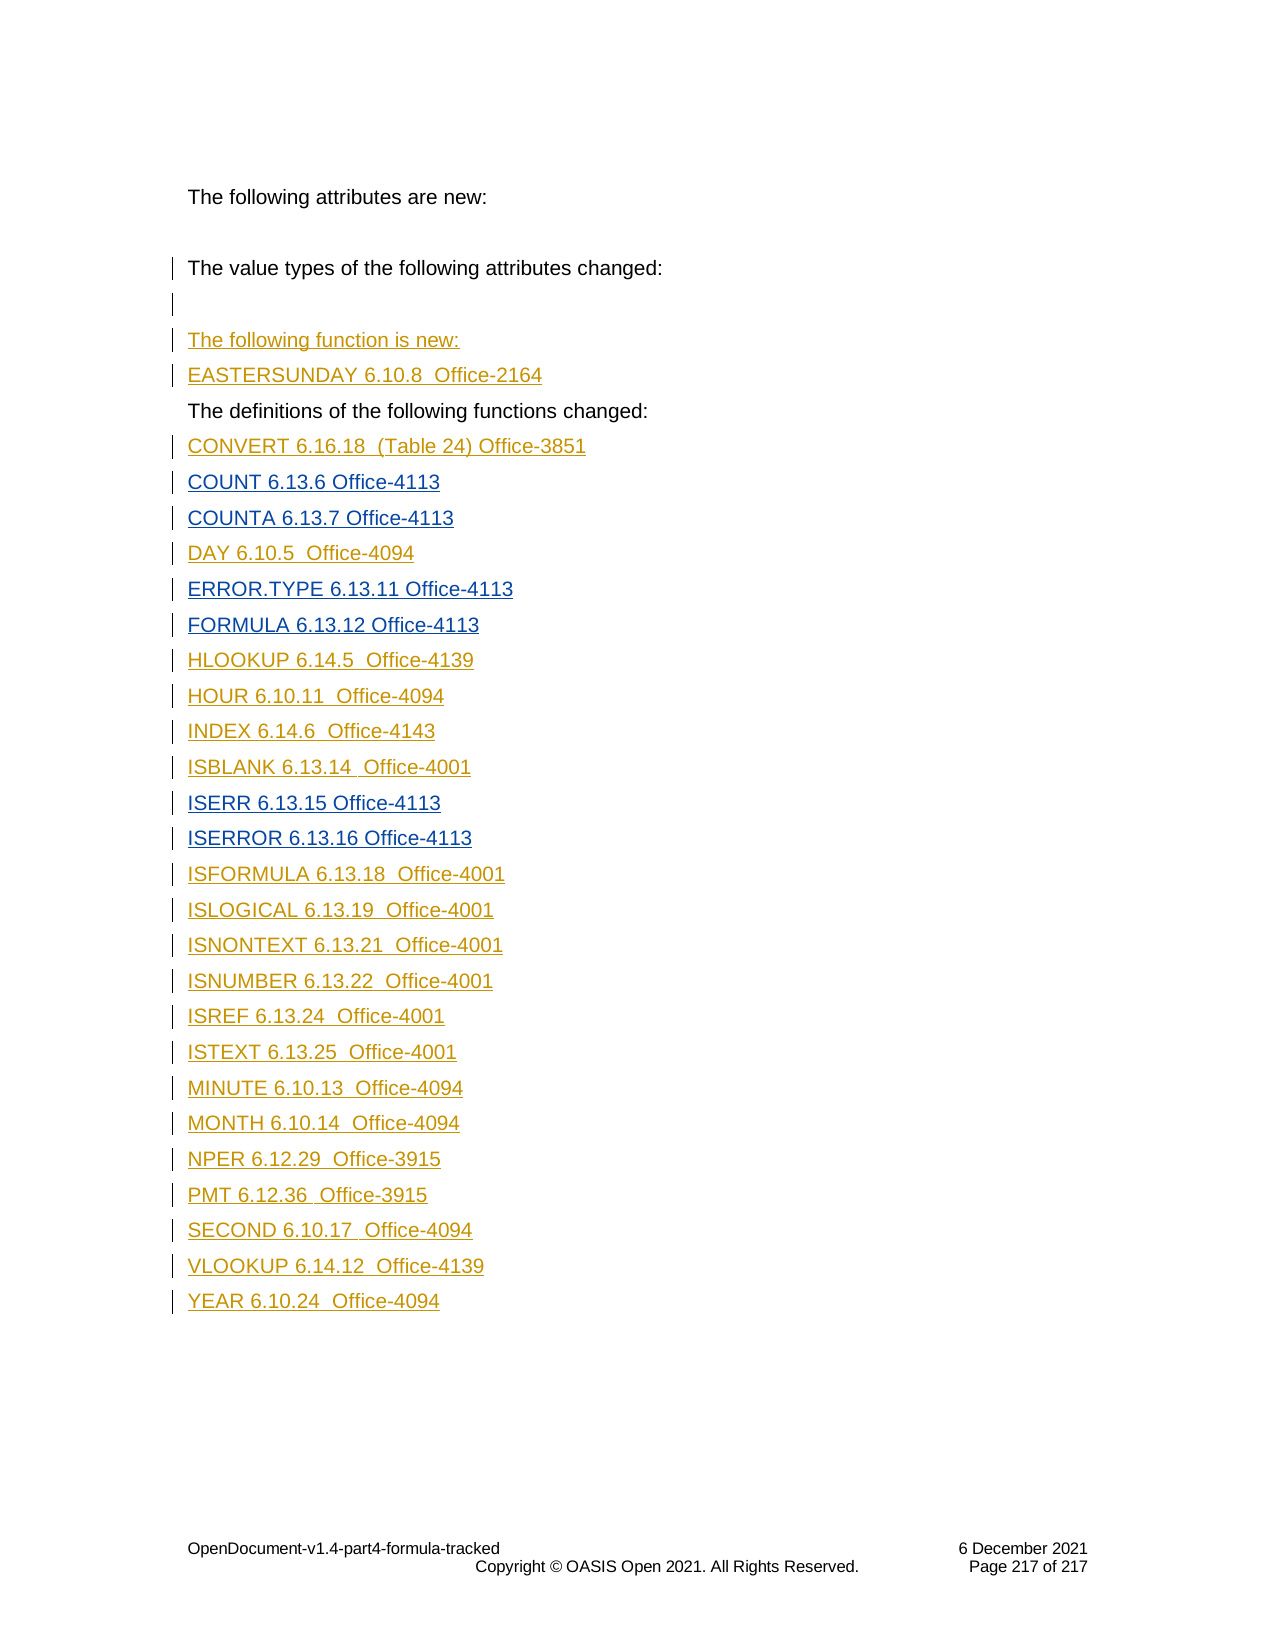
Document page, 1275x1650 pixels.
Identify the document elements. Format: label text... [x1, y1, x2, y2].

text ISFORMULA 6.13.18 Office-4001 [187, 862, 1088, 886]
text ISNUMBER 6.13.22 Office-4001 [187, 969, 1088, 993]
text ISERR 6.13.15 Office-4113 [187, 791, 1088, 815]
text MINUTE 6.10.13 Office-4094 [187, 1076, 1088, 1100]
text The definitions of the following functions changed: [187, 399, 1088, 423]
text COUNT 6.13.6 Office-4113 [187, 471, 1088, 494]
text ISERROR 6.13.16 Office-4113 [187, 827, 1088, 850]
text FORMULA 6.13.12 Office-4113 [187, 613, 1088, 637]
text The following function is new: [187, 328, 1088, 352]
text NPER 6.12.29 Office-3915 [187, 1147, 1088, 1171]
text ISTEXT 6.13.25 Office-4001 [187, 1041, 1088, 1064]
text SECOND 6.10.17 Office-4094 [187, 1219, 1088, 1242]
text ISNONTEXT 6.13.21 Office-4001 [187, 934, 1088, 957]
text INDEX 6.14.6 Office-4143 [187, 720, 1088, 743]
text YEAR 6.10.24 Office-4094 [187, 1290, 1088, 1313]
text MONTH 6.10.14 Office-4094 [187, 1112, 1088, 1135]
text ISLOGICAL 6.13.19 Office-4001 [187, 898, 1088, 922]
text ERROR.TYPE 6.13.11 Office-4113 [187, 577, 1088, 601]
text CONVERT 6.16.18 (Table 24) Office-3851 [187, 435, 1088, 458]
text ISREF 6.13.24 Office-4001 [187, 1005, 1088, 1028]
text COUNTA 6.13.7 Office-4113 [187, 506, 1088, 530]
text ISBLANK 6.13.14 Office-4001 [187, 756, 1088, 779]
text PMT 6.12.36 Office-3915 [187, 1183, 1088, 1207]
text HLOOKUP 6.14.5 Office-4139 [187, 649, 1088, 672]
text DAY 6.10.5 Office-4094 [187, 542, 1088, 565]
text The following attributes are new: [187, 186, 1088, 209]
text HOUR 6.10.11 Office-4094 [187, 684, 1088, 708]
text The value types of the following attributes changed: [187, 257, 1088, 280]
text VLOOKUP 6.14.12 Office-4139 [187, 1254, 1088, 1278]
text EASTERSUNDAY 6.10.8 Office-2164 [187, 364, 1088, 387]
